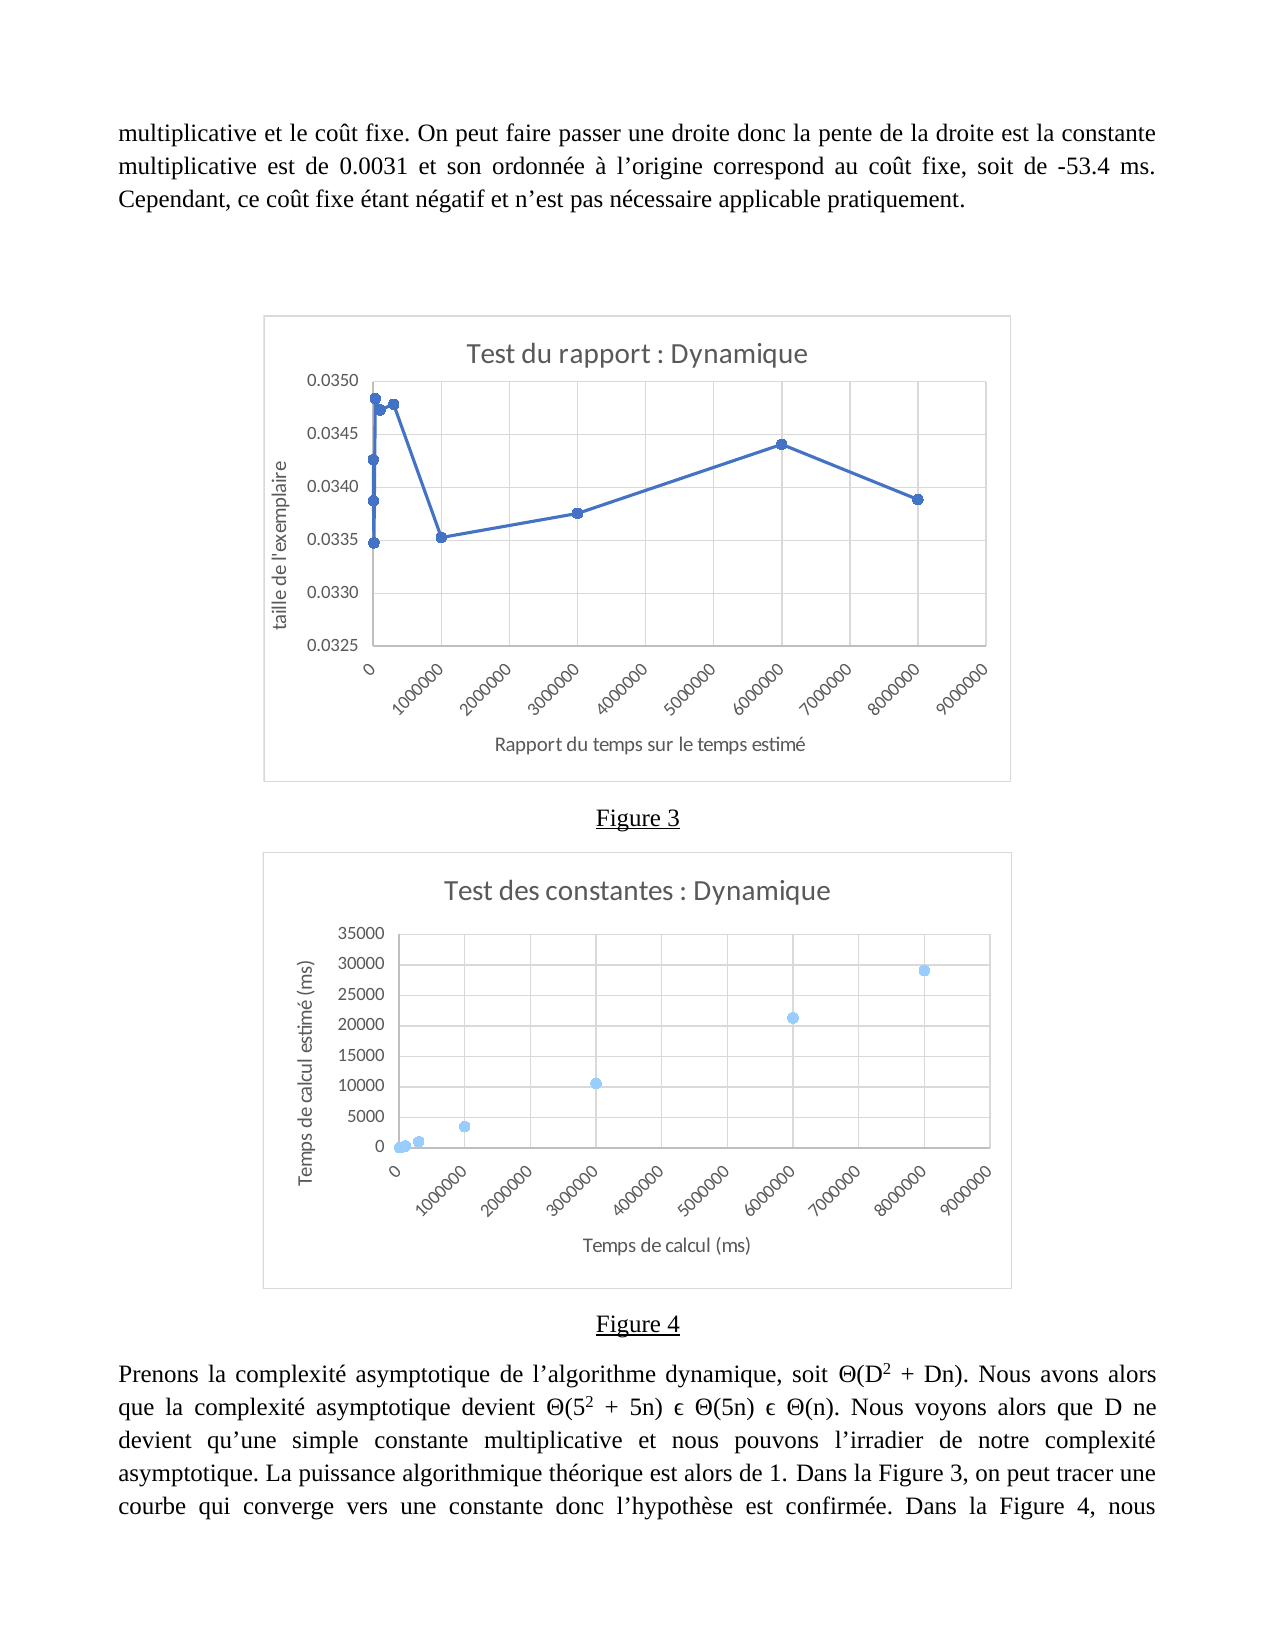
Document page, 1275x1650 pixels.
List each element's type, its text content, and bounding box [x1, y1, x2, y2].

text Figure 3 [118, 803, 1157, 831]
text Prenons la complexité asymptotique de l’algorithme dynamique, soit Θ(D2 + Dn). Nous avons alors que la complexité asymptotique devient Θ(52 + 5n) ϵ Θ(5n) ϵ Θ(n). Nous voyons alors que D ne devient qu’une simple constante multiplicative et nous pouvons l’irradier de notre complexité asymptotique. La puissance algorithmique théorique est alors de 1. Dans la Figure 3, on peut tracer une courbe qui converge vers une constante donc l’hypothèse est confirmée. Dans la Figure 4, nous [118, 1359, 1157, 1519]
text Figure 4 [118, 1309, 1157, 1338]
text multiplicative et le coût fixe. On peut faire passer une droite donc la pente de la droite est la constante multiplicative est de 0.0031 et son ordonnée à l’origine correspond au coût fixe, soit de -53.4 ms. Cependant, ce coût fixe étant négatif et n’est pas nécessaire applicable pratiquement. [118, 118, 1157, 213]
